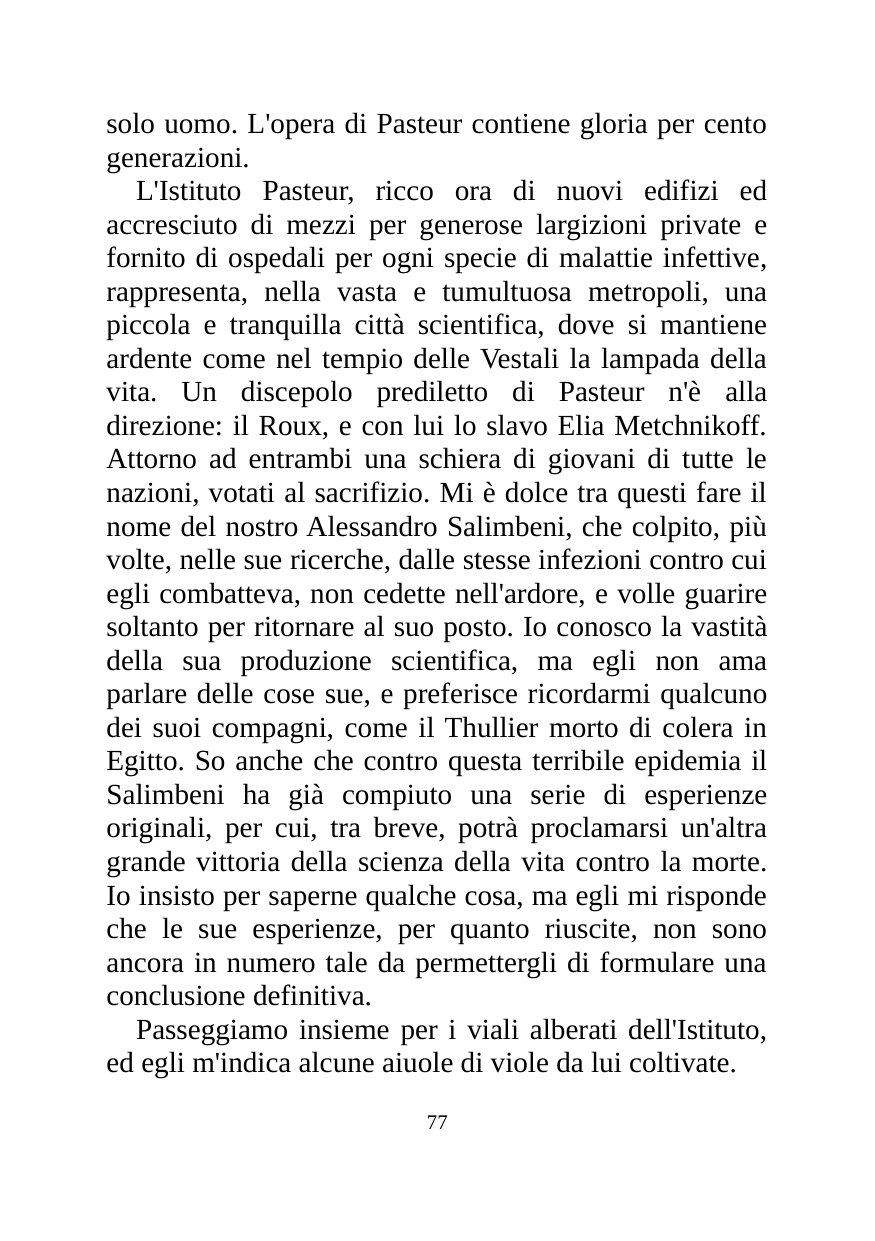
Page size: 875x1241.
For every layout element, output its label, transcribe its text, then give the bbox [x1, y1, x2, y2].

text Passeggiamo insieme per i viali alberati dell'Istituto, ed egli m'indica alcune aiuole di viole da lui coltivate. [106, 1012, 768, 1079]
text solo uomo. L'opera di Pasteur contiene gloria per cento generazioni. [106, 106, 768, 173]
text L'Istituto Pasteur, ricco ora di nuovi edifizi ed accresciuto di mezzi per generose largizioni private e fornito di ospedali per ogni specie di malattie infettive, rappresenta, nella vasta e tumultuosa metropoli, una piccola e tranquilla città scientifica, dove si mantiene ardente come nel tempio delle Vestali la lampada della vita. Un discepolo prediletto di Pasteur n'è alla direzione: il Roux, e con lui lo slavo Elia Metchnikoff. Attorno ad entrambi una schiera di giovani di tutte le nazioni, votati al sacrifizio. Mi è dolce tra questi fare il nome del nostro Alessandro Salimbeni, che colpito, più volte, nelle sue ricerche, dalle stesse infezioni contro cui egli combatteva, non cedette nell'ardore, e volle guarire soltanto per ritornare al suo posto. Io conosco la vastità della sua produzione scientifica, ma egli non ama parlare delle cose sue, e preferisce ricordarmi qualcuno dei suoi compagni, come il Thullier morto di colera in Egitto. So anche che contro questa terribile epidemia il Salimbeni ha già compiuto una serie di esperienze originali, per cui, tra breve, potrà proclamarsi un'altra grande vittoria della scienza della vita contro la morte. Io insisto per saperne qualche cosa, ma egli mi risponde che le sue esperienze, per quanto riuscite, non sono ancora in numero tale da permettergli di formulare una conclusione definitiva. [106, 173, 768, 1012]
